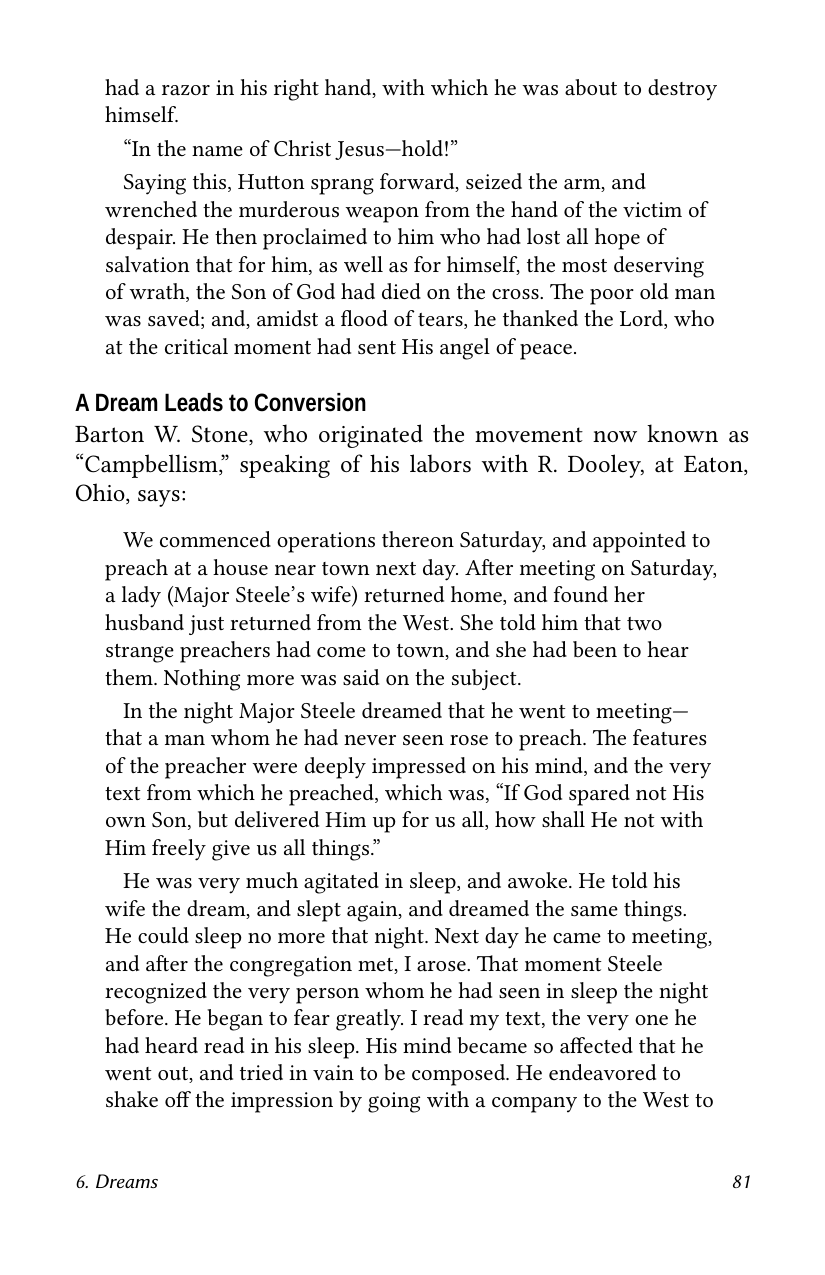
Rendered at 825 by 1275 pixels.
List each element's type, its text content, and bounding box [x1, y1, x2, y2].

text We commenced operations thereon Saturday, and appointed to preach at a house near town next day. After meeting on Saturday, a lady (Major Steele’s wife) returned home, and found her husband just returned from the West. She told him that two strange preachers had come to town, and she had been to hear them. Nothing more was said on the subject. [105, 527, 720, 691]
text Saying this, Hutton sprang forward, seized the arm, and wrenched the murderous weapon from the hand of the victim of despair. He then proclaimed to him who had lost all hope of salvation that for him, as well as for himself, the most deserving of wrath, the Son of God had died on the cross. The poor old man was saved; and, amidst a flood of tears, he thanked the Lord, who at the critical moment had sent His angel of peace. [105, 169, 720, 360]
text Barton W. Stone, who originated the movement now known as “Campbellism,” speaking of his labors with R. Dooley, at Eaton, Ohio, says: [75, 420, 750, 508]
text “In the name of Christ Jesus—hold!” [105, 136, 720, 162]
text had a razor in his right hand, with which he was about to destroy himself. [105, 75, 720, 128]
text In the night Major Steele dreamed that he went to meeting—that a man whom he had never seen rose to preach. The features of the preacher were deeply impressed on his mind, and the very text from which he preached, which was, “If God spared not His own Son, but delivered Him up for us all, how shall He not with Him freely give us all things.” [105, 698, 720, 861]
subtitle A Dream Leads to Conversion [75, 388, 750, 417]
text He was very much agitated in sleep, and awoke. He told his wife the dream, and slept again, and dreamed the same things. He could sleep no more that night. Next day he came to meeting, and after the congregation met, I arose. That moment Steele recognized the very person whom he had seen in sleep the night before. He began to fear greatly. I read my text, the very one he had heard read in his sleep. His mind became so affected that he went out, and tried in vain to be composed. He endeavored to shake off the impression by going with a company to the West to [105, 868, 720, 1113]
